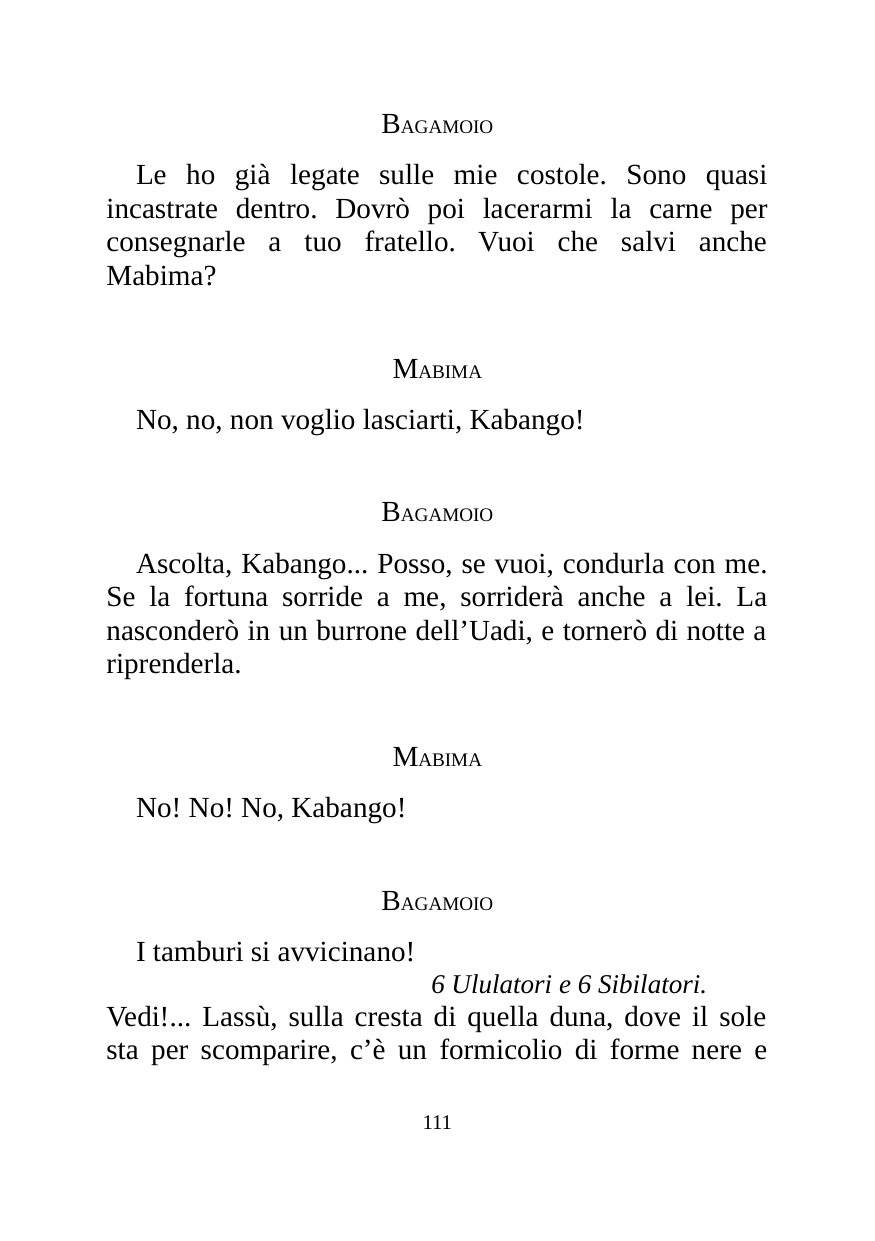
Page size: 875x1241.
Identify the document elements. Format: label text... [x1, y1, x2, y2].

text Vedi!... Lassù, sulla cresta di quella duna, dove il sole sta per scomparire, c’è un formicolio di forme nere e [106, 999, 768, 1066]
text I tamburi si avvicinano! [106, 934, 768, 968]
text Ascolta, Kabango... Posso, se vuoi, condurla con me. Se la fortuna sorride a me, sorriderà anche a lei. La nasconderò in un burrone dell’Uadi, e tornerò di notte a riprenderla. [106, 546, 768, 680]
text Bagamoio [106, 883, 768, 916]
text Mabima [106, 351, 768, 384]
text No, no, non voglio lasciarti, Kabango! [106, 402, 768, 436]
text 6 Ululatori e 6 Sibilatori. [431, 968, 768, 999]
text Bagamoio [106, 106, 768, 140]
text Mabima [106, 739, 768, 773]
text Le ho già legate sulle mie costole. Sono quasi incastrate dentro. Dovrò poi lacerarmi la carne per consegnarle a tuo fratello. Vuoi che salvi anche Mabima? [106, 157, 768, 292]
text Bagamoio [106, 494, 768, 528]
text No! No! No, Kabango! [106, 790, 768, 824]
